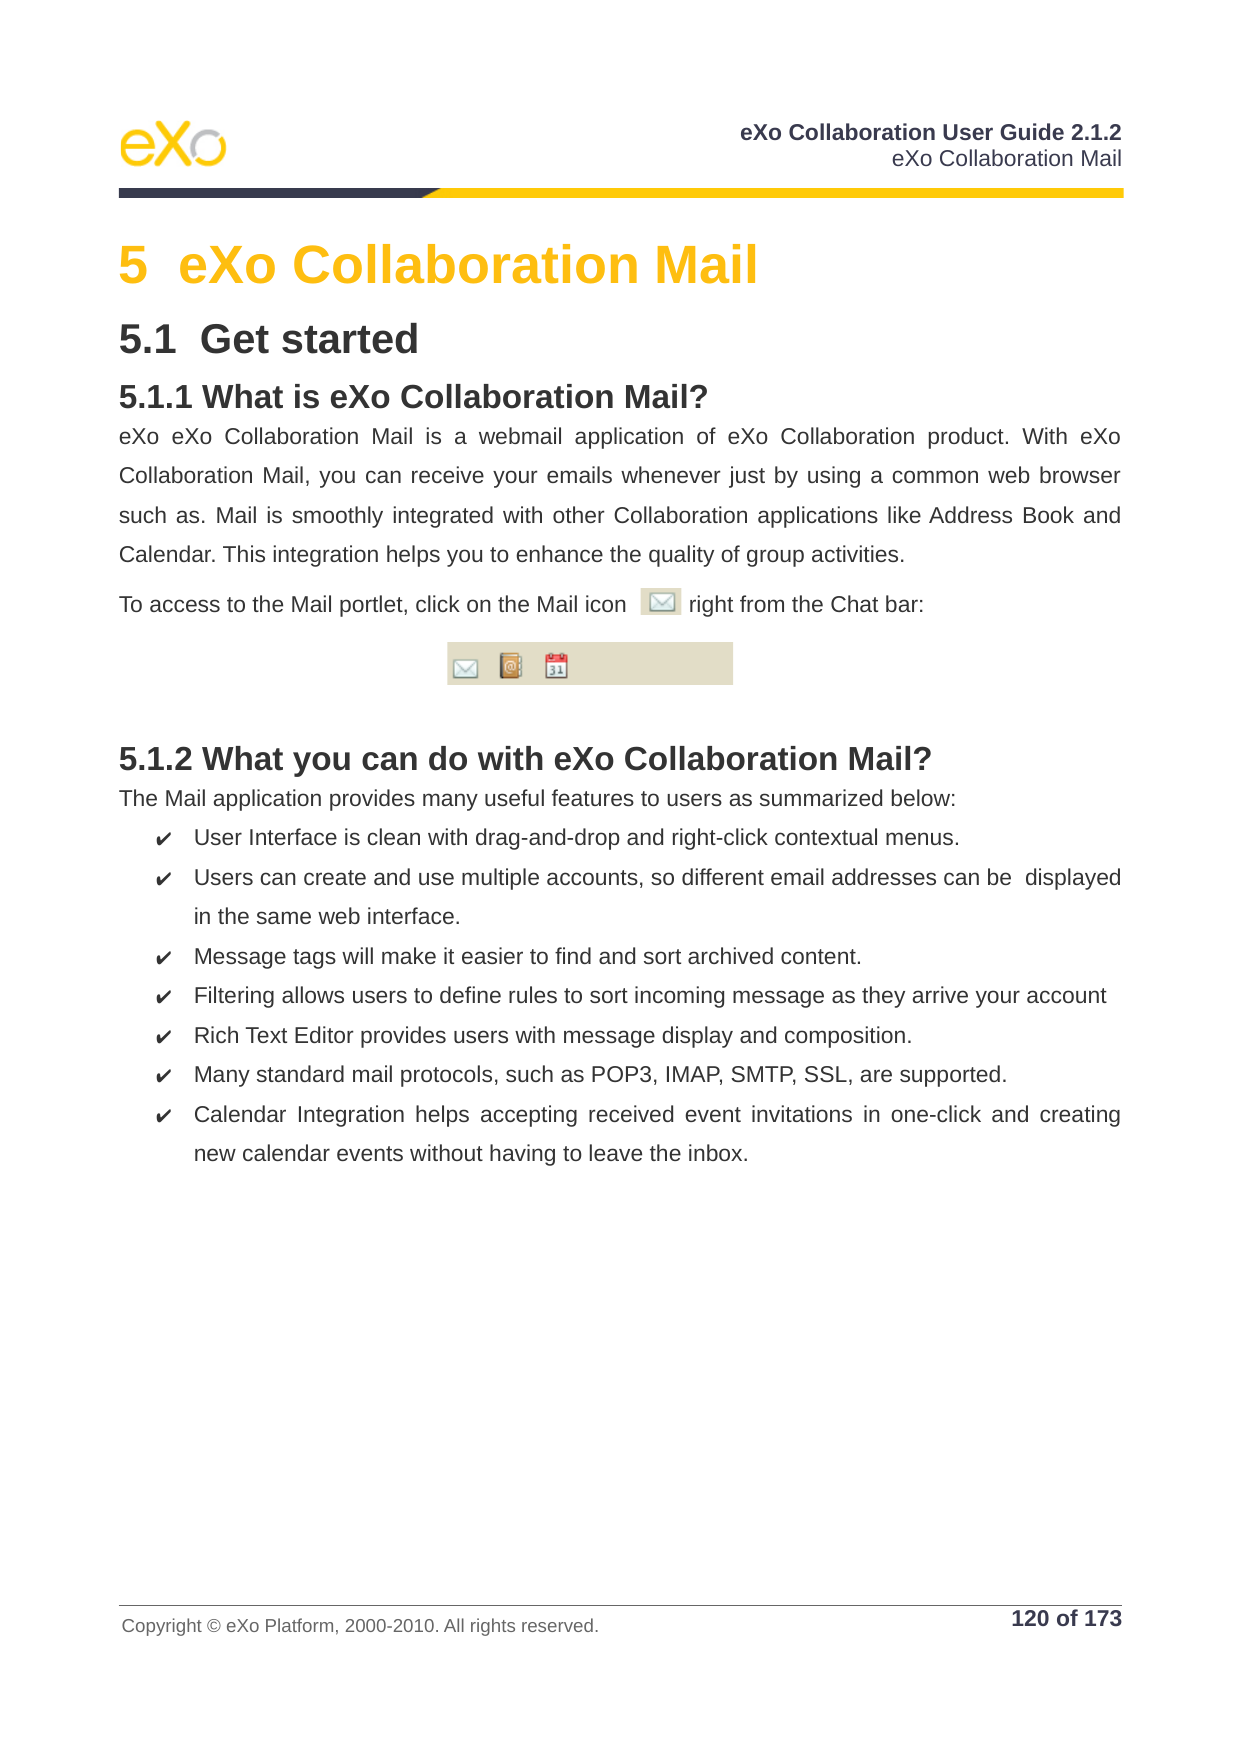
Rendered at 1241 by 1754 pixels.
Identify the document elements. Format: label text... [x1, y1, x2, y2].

subtitle What is eXo Collaboration Mail? [118, 377, 1122, 415]
text To access to the Mail portlet, click on the Mail icon right from the Chat bar: [118, 581, 1122, 718]
list Message tags will make it easier to find and sort archived content. [156, 943, 1122, 969]
subtitle Get started [118, 314, 1122, 362]
picture [118, 188, 1124, 198]
picture [120, 120, 227, 167]
picture [640, 588, 682, 615]
list User Interface is clean with drag-and-drop and right-click contextual menus. [156, 824, 1122, 851]
text eXo eXo Collaboration Mail is a webmail application of eXo Collaboration product. With eXo Collaboration Mail, you can receive your emails whenever just by using a common web browser such as. Mail is smoothly integrated with other Collaboration applications like Address Book and Calendar. This integration helps you to enhance the quality of group activities. [118, 423, 1122, 568]
list Rich Text Editor provides users with message display and composition. [156, 1022, 1122, 1048]
text The Mail application provides many useful features to users as summarized below: [118, 785, 1122, 811]
list Many standard mail protocols, such as POP3, IMAP, SMTP, SSL, are supported. [156, 1061, 1122, 1088]
list Filtering allows users to define rules to sort incoming message as they arrive your account [156, 982, 1122, 1009]
subtitle eXo Collaboration Mail [118, 232, 1122, 294]
list Users can create and use multiple accounts, so different email addresses can be displayed in the same web interface. [156, 864, 1122, 930]
picture [447, 642, 734, 685]
subtitle What you can do with eXo Collaboration Mail? [118, 739, 1122, 777]
list Calendar Integration helps accepting received event invitations in one-click and creating new calendar events without having to leave the inbox. [156, 1101, 1122, 1167]
